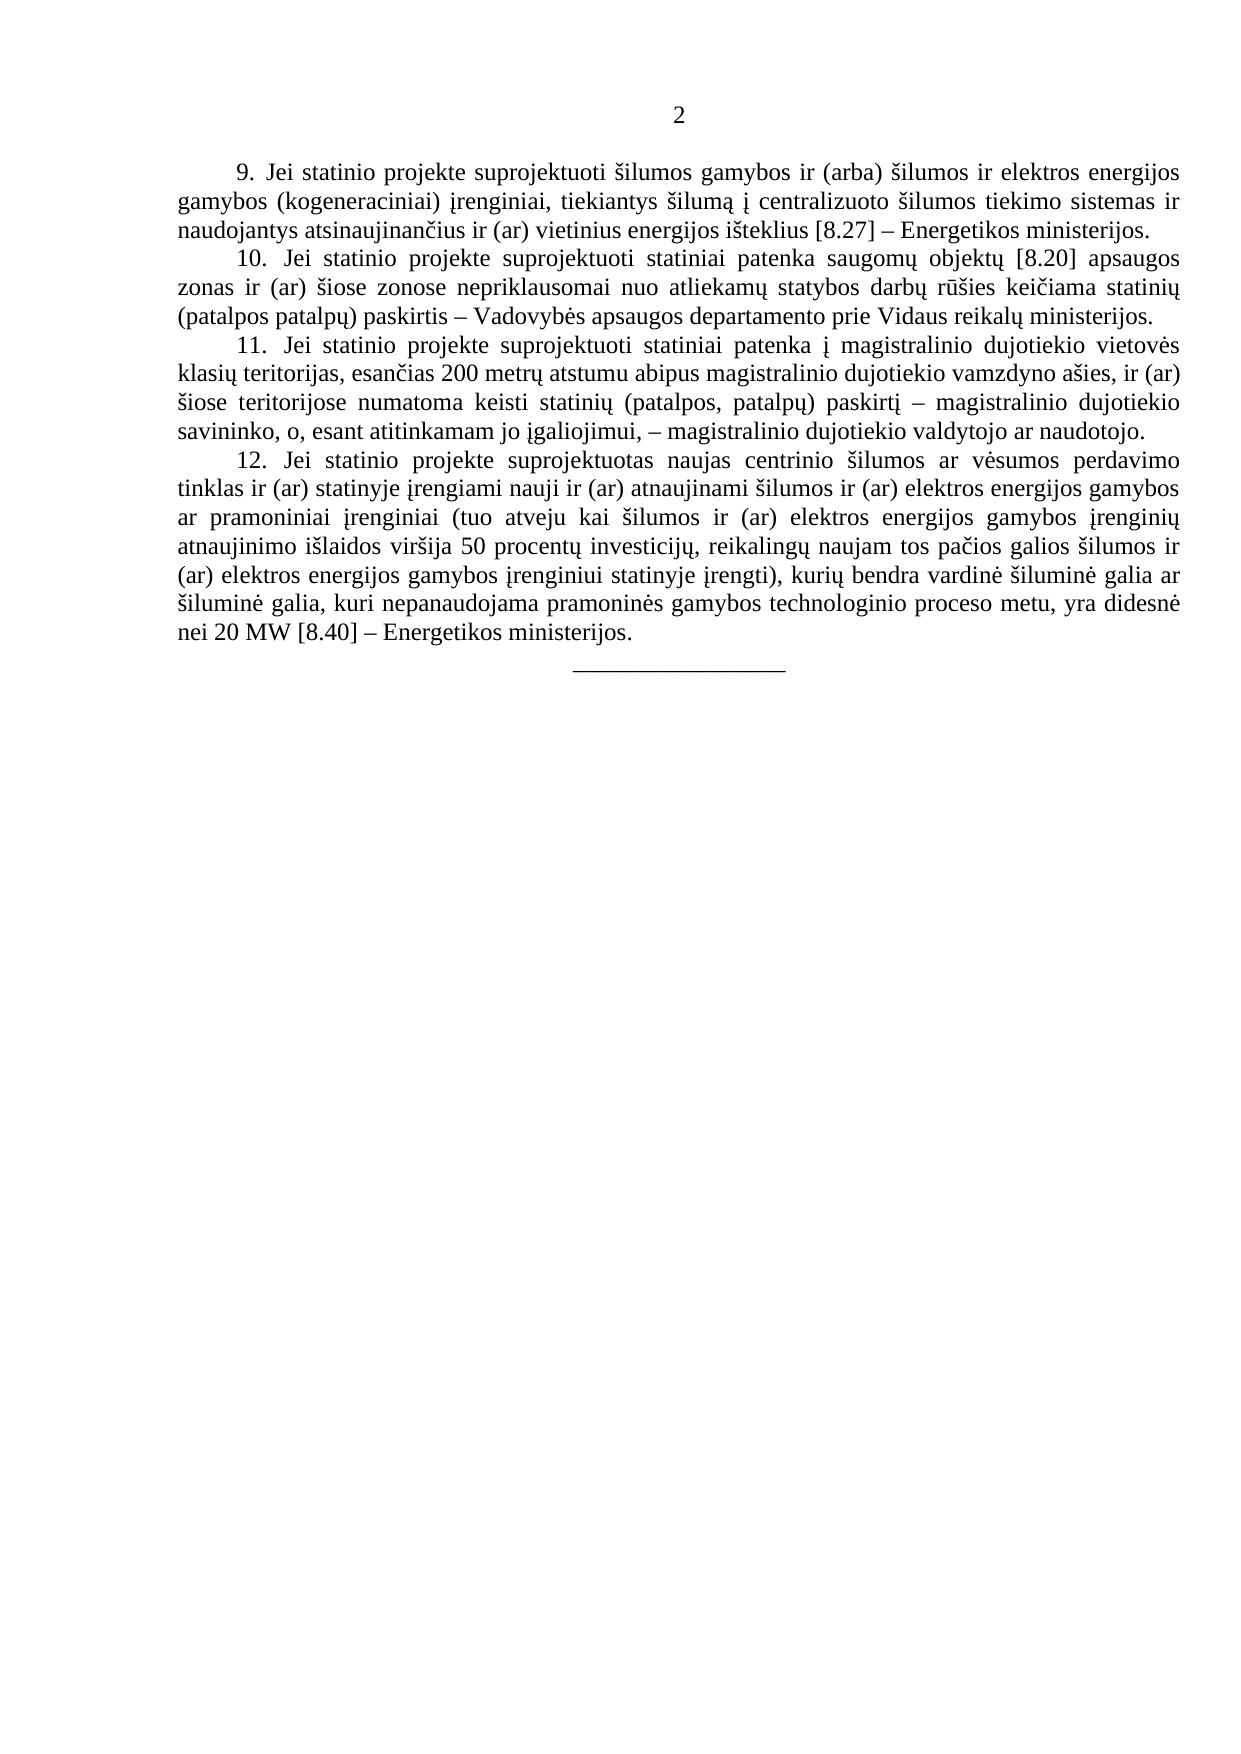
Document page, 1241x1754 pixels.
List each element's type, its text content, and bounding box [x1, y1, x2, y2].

text 10. Jei statinio projekte suprojektuoti statiniai patenka saugomų objektų [8.20] apsaugos zonas ir (ar) šiose zonose nepriklausomai nuo atliekamų statybos darbų rūšies keičiama statinių (patalpos patalpų) paskirtis – Vadovybės apsaugos departamento prie Vidaus reikalų ministerijos. [177, 243, 1181, 330]
text _________________ [177, 646, 1181, 675]
text 9. Jei statinio projekte suprojektuoti šilumos gamybos ir (arba) šilumos ir elektros energijos gamybos (kogeneraciniai) įrenginiai, tiekiantys šilumą į centralizuoto šilumos tiekimo sistemas ir naudojantys atsinaujinančius ir (ar) vietinius energijos išteklius [8.27] – Energetikos ministerijos. [177, 157, 1181, 243]
text 11. Jei statinio projekte suprojektuoti statiniai patenka į magistralinio dujotiekio vietovės klasių teritorijas, esančias 200 metrų atstumu abipus magistralinio dujotiekio vamzdyno ašies, ir (ar) šiose teritorijose numatoma keisti statinių (patalpos, patalpų) paskirtį – magistralinio dujotiekio savininko, o, esant atitinkamam jo įgaliojimui, – magistralinio dujotiekio valdytojo ar naudotojo. [177, 330, 1181, 445]
text 12. Jei statinio projekte suprojektuotas naujas centrinio šilumos ar vėsumos perdavimo tinklas ir (ar) statinyje įrengiami nauji ir (ar) atnaujinami šilumos ir (ar) elektros energijos gamybos ar pramoniniai įrenginiai (tuo atveju kai šilumos ir (ar) elektros energijos gamybos įrenginių atnaujinimo išlaidos viršija 50 procentų investicijų, reikalingų naujam tos pačios galios šilumos ir (ar) elektros energijos gamybos įrenginiui statinyje įrengti), kurių bendra vardinė šiluminė galia ar šiluminė galia, kuri nepanaudojama pramoninės gamybos technologinio proceso metu, yra didesnė nei 20 MW [8.40] – Energetikos ministerijos. [177, 445, 1181, 646]
